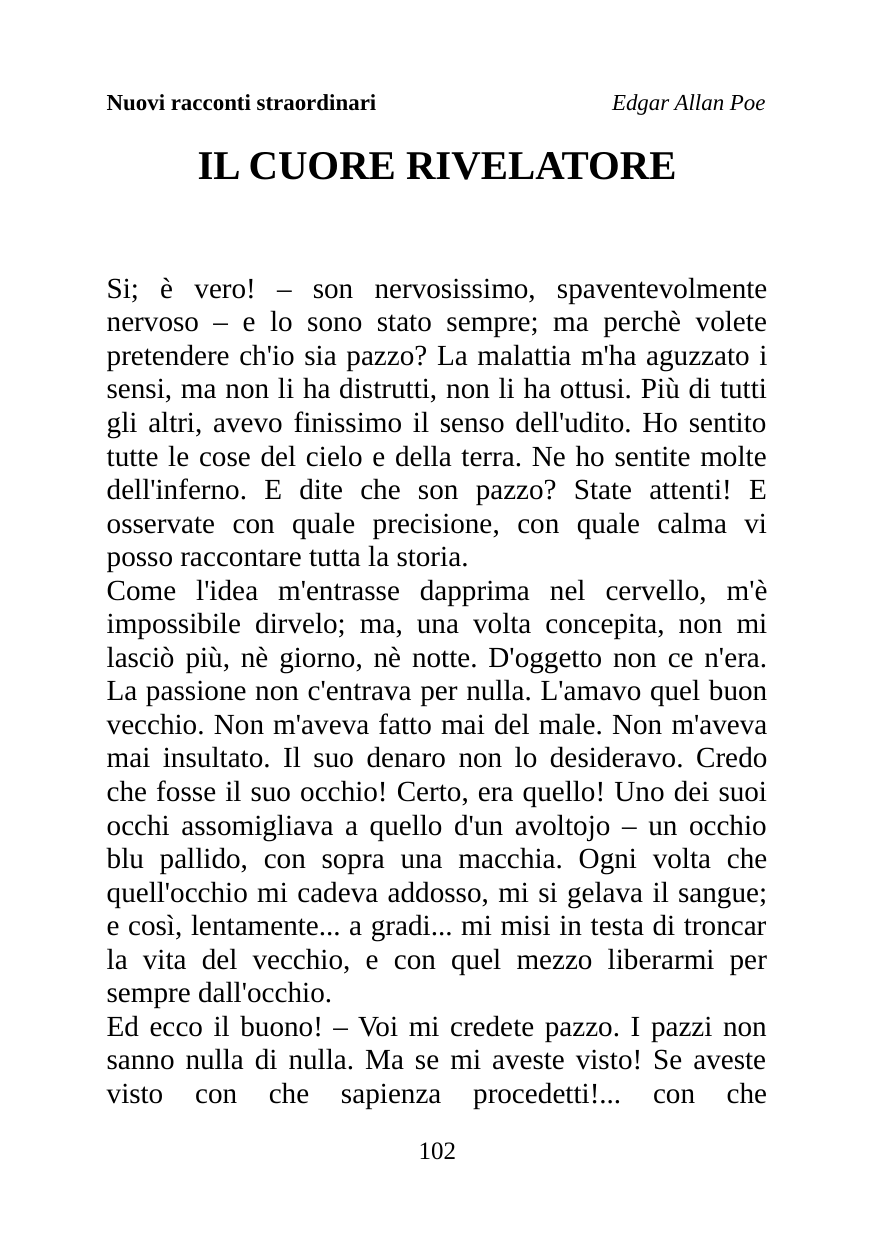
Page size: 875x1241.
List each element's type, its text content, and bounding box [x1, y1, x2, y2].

text Si; è vero! – son nervosissimo, spaventevolmente nervoso – e lo sono stato sempre; ma perchè volete pretendere ch'io sia pazzo? La malattia m'ha aguzzato i sensi, ma non li ha distrutti, non li ha ottusi. Più di tutti gli altri, avevo finissimo il senso dell'udito. Ho sentito tutte le cose del cielo e della terra. Ne ho sentite molte dell'inferno. E dite che son pazzo? State attenti! E osservate con quale precisione, con quale calma vi posso raccontare tutta la storia. [106, 271, 768, 573]
subtitle IL CUORE RIVELATORE [106, 141, 768, 188]
text Ed ecco il buono! – Voi mi credete pazzo. I pazzi non sanno nulla di nulla. Ma se mi aveste visto! Se aveste visto con che sapienza procedetti!... con che [106, 1009, 768, 1109]
text Come l'idea m'entrasse dapprima nel cervello, m'è impossibile dirvelo; ma, una volta concepita, non mi lasciò più, nè giorno, nè notte. D'oggetto non ce n'era. La passione non c'entrava per nulla. L'amavo quel buon vecchio. Non m'aveva fatto mai del male. Non m'aveva mai insultato. Il suo denaro non lo desideravo. Credo che fosse il suo occhio! Certo, era quello! Uno dei suoi occhi assomigliava a quello d'un avoltojo – un occhio blu pallido, con sopra una macchia. Ogni volta che quell'occhio mi cadeva addosso, mi si gelava il sangue; e così, lentamente... a gradi... mi misi in testa di troncar la vita del vecchio, e con quel mezzo liberarmi per sempre dall'occhio. [106, 573, 768, 1009]
